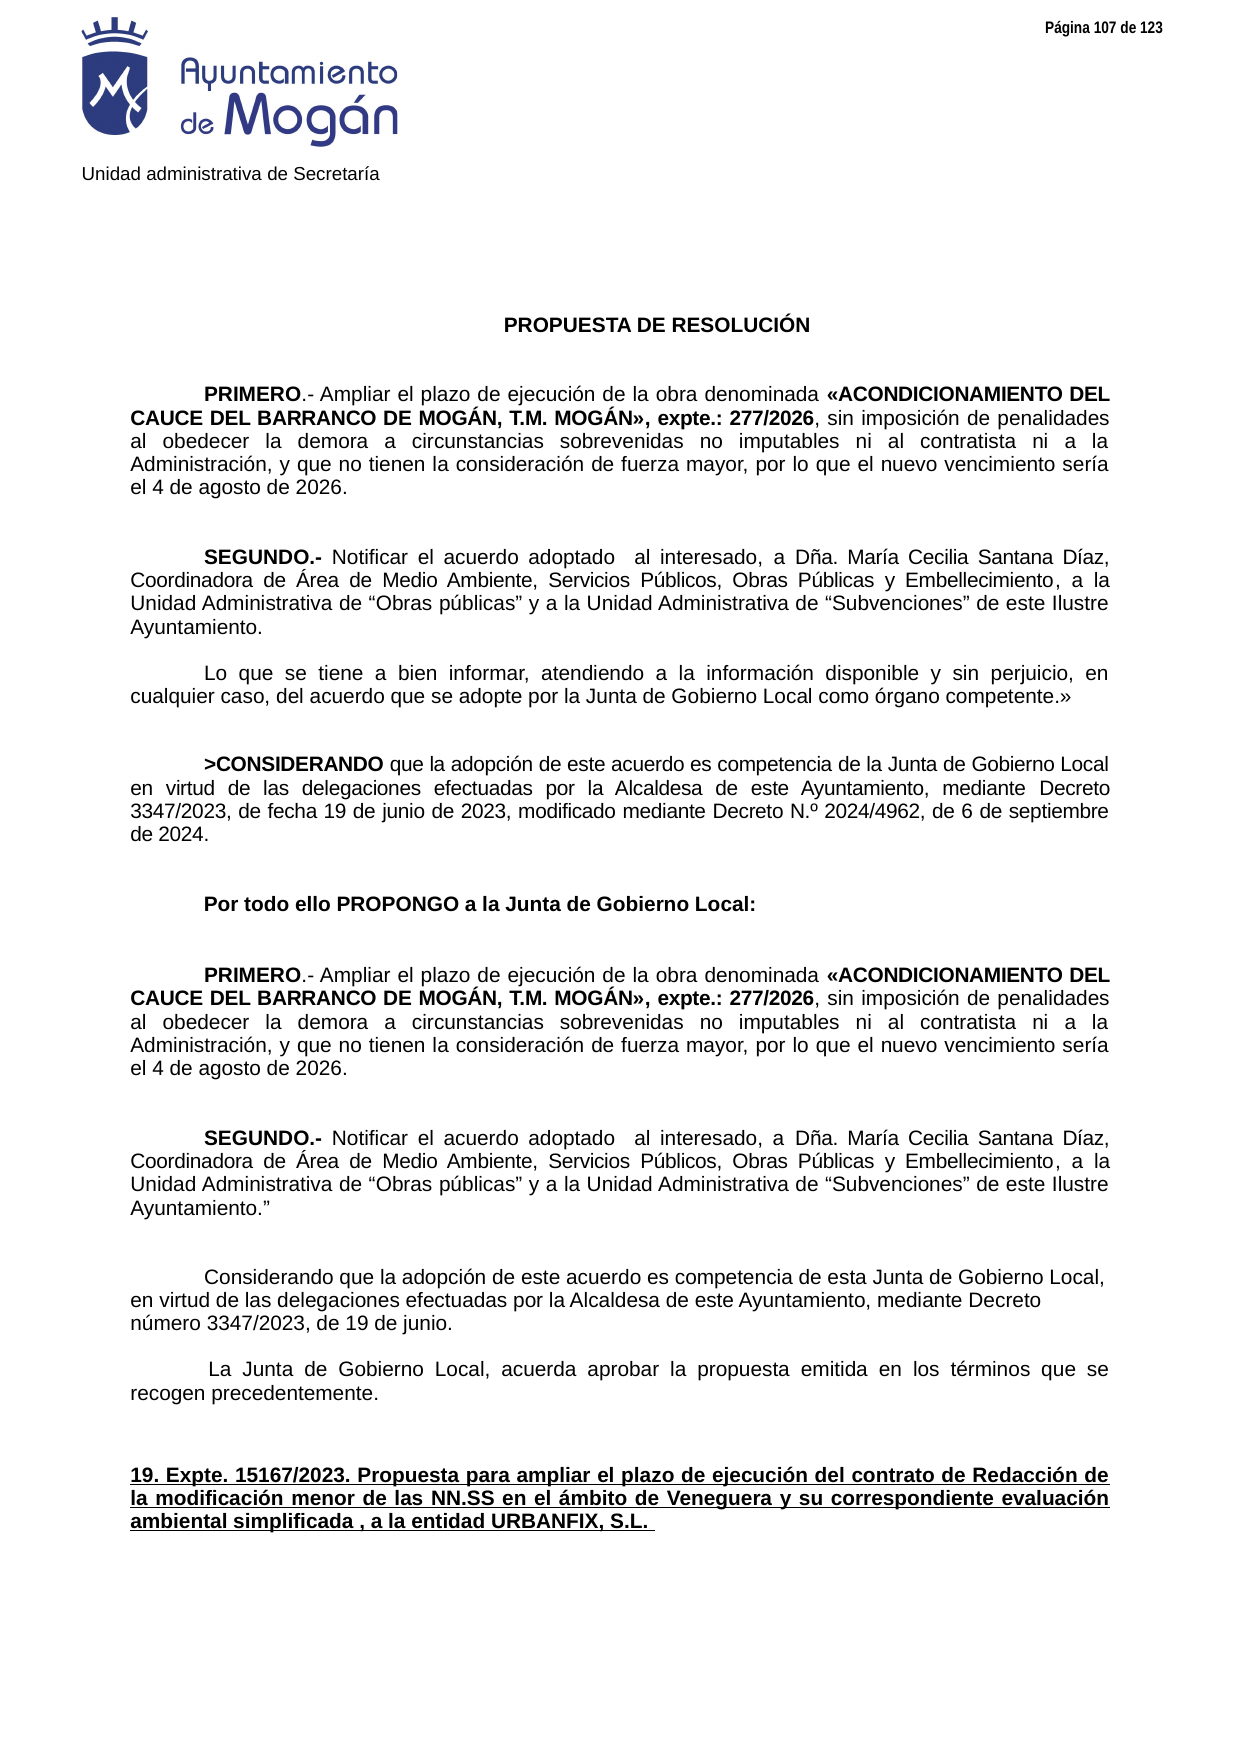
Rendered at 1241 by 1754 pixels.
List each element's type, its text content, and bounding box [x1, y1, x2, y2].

text PRIMERO.- Ampliar el plazo de ejecución de la obra denominada «ACONDICIONAMIENTO DEL CAUCE DEL BARRANCO DE MOGÁN, T.M. MOGÁN», expte.: 277/2026, sin imposición de penalidades al obedecer la demora a circunstancias sobrevenidas no imputables ni al contratista ni a la Administración, y que no tienen la consideración de fuerza mayor, por lo que el nuevo vencimiento sería el 4 de agosto de 2026. [130, 383, 1110, 499]
text Lo que se tiene a bien informar, atendiendo a la información disponible y sin perjuicio, en cualquier caso, del acuerdo que se adopte por la Junta de Gobierno Local como órgano competente.» [130, 662, 1110, 708]
text Considerando que la adopción de este acuerdo es competencia de esta Junta de Gobierno Local, en virtud de las delegaciones efectuadas por la Alcaldesa de este Ayuntamiento, mediante Decreto número 3347/2023, de 19 de junio. [130, 1265, 1110, 1335]
text PROPUESTA DE RESOLUCIÓN [130, 313, 1110, 336]
text >CONSIDERANDO que la adopción de este acuerdo es competencia de la Junta de Gobierno Local en virtud de las delegaciones efectuadas por la Alcaldesa de este Ayuntamiento, mediante Decreto 3347/2023, de fecha 19 de junio de 2023, modificado mediante Decreto N.º 2024/4962, de 6 de septiembre de 2024. [130, 753, 1110, 846]
text ambiental simplificada , a la entidad URBANFIX, S.L. [130, 1508, 1110, 1533]
text 19. Expte. 15167/2023. Propuesta para ampliar el plazo de ejecución del contrato de Redacción de [130, 1463, 1110, 1484]
text PRIMERO.- Ampliar el plazo de ejecución de la obra denominada «ACONDICIONAMIENTO DEL CAUCE DEL BARRANCO DE MOGÁN, T.M. MOGÁN», expte.: 277/2026, sin imposición de penalidades al obedecer la demora a circunstancias sobrevenidas no imputables ni al contratista ni a la Administración, y que no tienen la consideración de fuerza mayor, por lo que el nuevo vencimiento sería el 4 de agosto de 2026. [130, 964, 1110, 1080]
text La Junta de Gobierno Local, acuerda aprobar la propuesta emitida en los términos que se recogen precedentemente. [130, 1358, 1110, 1404]
picture [81, 17, 398, 153]
text SEGUNDO.- Notificar el acuerdo adoptado al interesado, a Dña. María Cecilia Santana Díaz, Coordinadora de Área de Medio Ambiente, Servicios Públicos, Obras Públicas y Embellecimiento, a la Unidad Administrativa de “Obras públicas” y a la Unidad Administrativa de “Subvenciones” de este Ilustre Ayuntamiento. [130, 546, 1110, 638]
text SEGUNDO.- Notificar el acuerdo adoptado al interesado, a Dña. María Cecilia Santana Díaz, Coordinadora de Área de Medio Ambiente, Servicios Públicos, Obras Públicas y Embellecimiento, a la Unidad Administrativa de “Obras públicas” y a la Unidad Administrativa de “Subvenciones” de este Ilustre Ayuntamiento.” [130, 1126, 1110, 1219]
text la modificación menor de las NN.SS en el ámbito de Veneguera y su correspondiente evaluación [130, 1485, 1110, 1507]
text Por todo ello PROPONGO a la Junta de Gobierno Local: [130, 892, 1110, 916]
